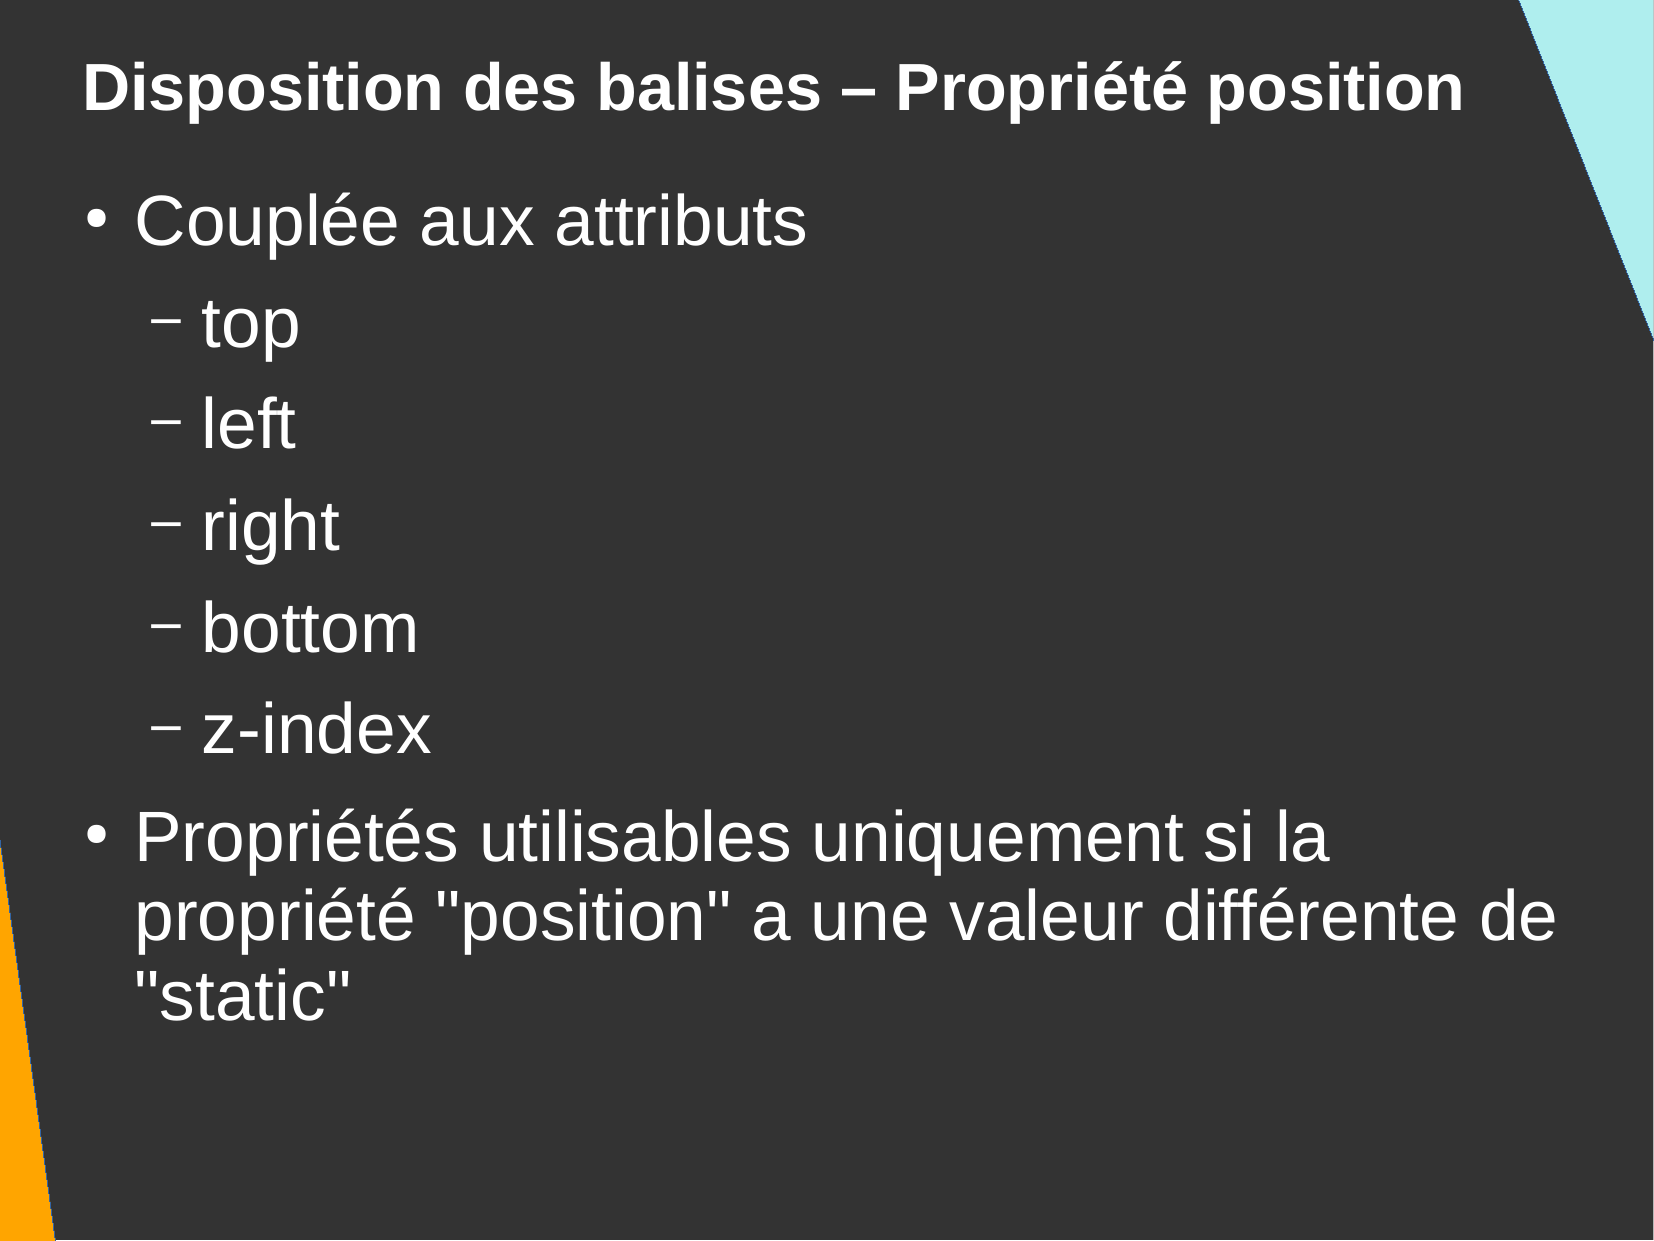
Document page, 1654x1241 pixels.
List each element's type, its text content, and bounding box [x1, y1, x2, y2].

text_box [1518, 0, 1654, 341]
list Couplée aux attributs top left right bottom z-index Propriétés utilisables uniquement si la propriété "position" a une valeur différente de "static" [67, 180, 1607, 1040]
title Disposition des balises – Propriété position [82, 49, 1570, 130]
text_box [0, 839, 56, 1241]
